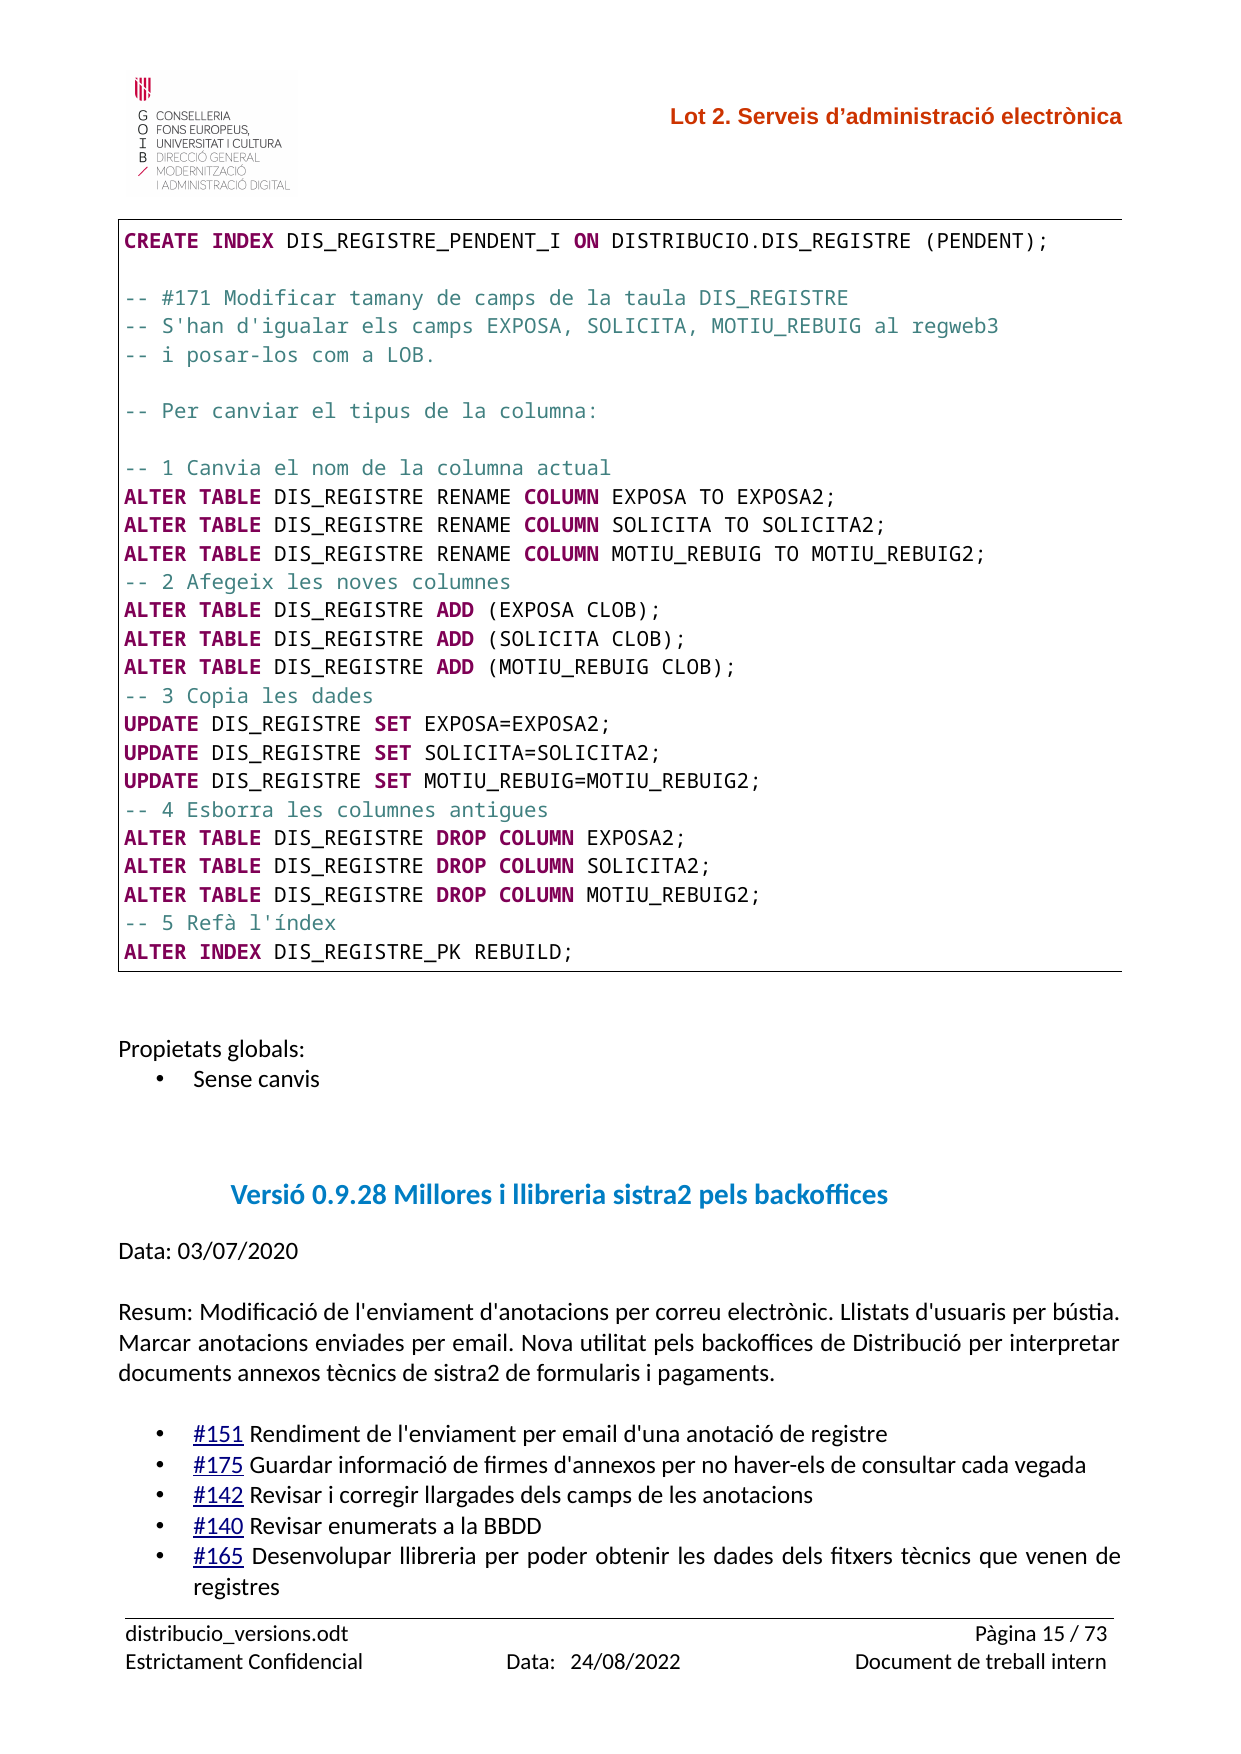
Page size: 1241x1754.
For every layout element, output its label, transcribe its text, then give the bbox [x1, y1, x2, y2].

text Data: 03/07/2020 [118, 1235, 1122, 1266]
list #151 Rendiment de l'enviament per email d'una anotació de registre [156, 1418, 1122, 1449]
list Sense canvis [156, 1064, 1122, 1094]
picture [126, 70, 299, 197]
list #175 Guardar informació de firmes d'annexos per no haver-els de consultar cada vegada [156, 1449, 1122, 1479]
table_header CREATE INDEX DIS_REGISTRE_PENDENT_I ON DISTRIBUCIO.DIS_REGISTRE (PENDENT); -- #171 Modificar tamany de camps de la taula DIS_REGISTRE -- S'han d'igualar els camps EXPOSA, SOLICITA, MOTIU_REBUIG al regweb3 -- i posar-los com a LOB. -- Per canviar el tipus de la columna: -- 1 Canvia el nom de la columna actual ALTER TABLE DIS_REGISTRE RENAME COLUMN EXPOSA TO EXPOSA2; ALTER TABLE DIS_REGISTRE RENAME COLUMN SOLICITA TO SOLICITA2; ALTER TABLE DIS_REGISTRE RENAME COLUMN MOTIU_REBUIG TO MOTIU_REBUIG2; -- 2 Afegeix les noves columnes ALTER TABLE DIS_REGISTRE ADD (EXPOSA CLOB); ALTER TABLE DIS_REGISTRE ADD (SOLICITA CLOB); ALTER TABLE DIS_REGISTRE ADD (MOTIU_REBUIG CLOB); -- 3 Copia les dades UPDATE DIS_REGISTRE SET EXPOSA=EXPOSA2; UPDATE DIS_REGISTRE SET SOLICITA=SOLICITA2; UPDATE DIS_REGISTRE SET MOTIU_REBUIG=MOTIU_REBUIG2; -- 4 Esborra les columnes antigues ALTER TABLE DIS_REGISTRE DROP COLUMN EXPOSA2; ALTER TABLE DIS_REGISTRE DROP COLUMN SOLICITA2; ALTER TABLE DIS_REGISTRE DROP COLUMN MOTIU_REBUIG2; -- 5 Refà l'índex ALTER INDEX DIS_REGISTRE_PK REBUILD; [119, 220, 1122, 971]
list #142 Revisar i corregir llargades dels camps de les anotacions [156, 1479, 1122, 1510]
list #140 Revisar enumerats a la BBDD [156, 1510, 1122, 1540]
text Propietats globals: [118, 1033, 1122, 1064]
list #165 Desenvolupar llibreria per poder obtenir les dades dels fitxers tècnics que venen de registres [156, 1540, 1122, 1601]
subtitle Versió 0.9.28 Millores i llibreria sistra2 pels backoffices [153, 1176, 1122, 1211]
text Resum: Modificació de l'enviament d'anotacions per correu electrònic. Llistats d'usuaris per bústia. Marcar anotacions enviades per email. Nova utilitat pels backoffices de Distribució per interpretar documents annexos tècnics de sistra2 de formularis i pagaments. [118, 1296, 1122, 1388]
